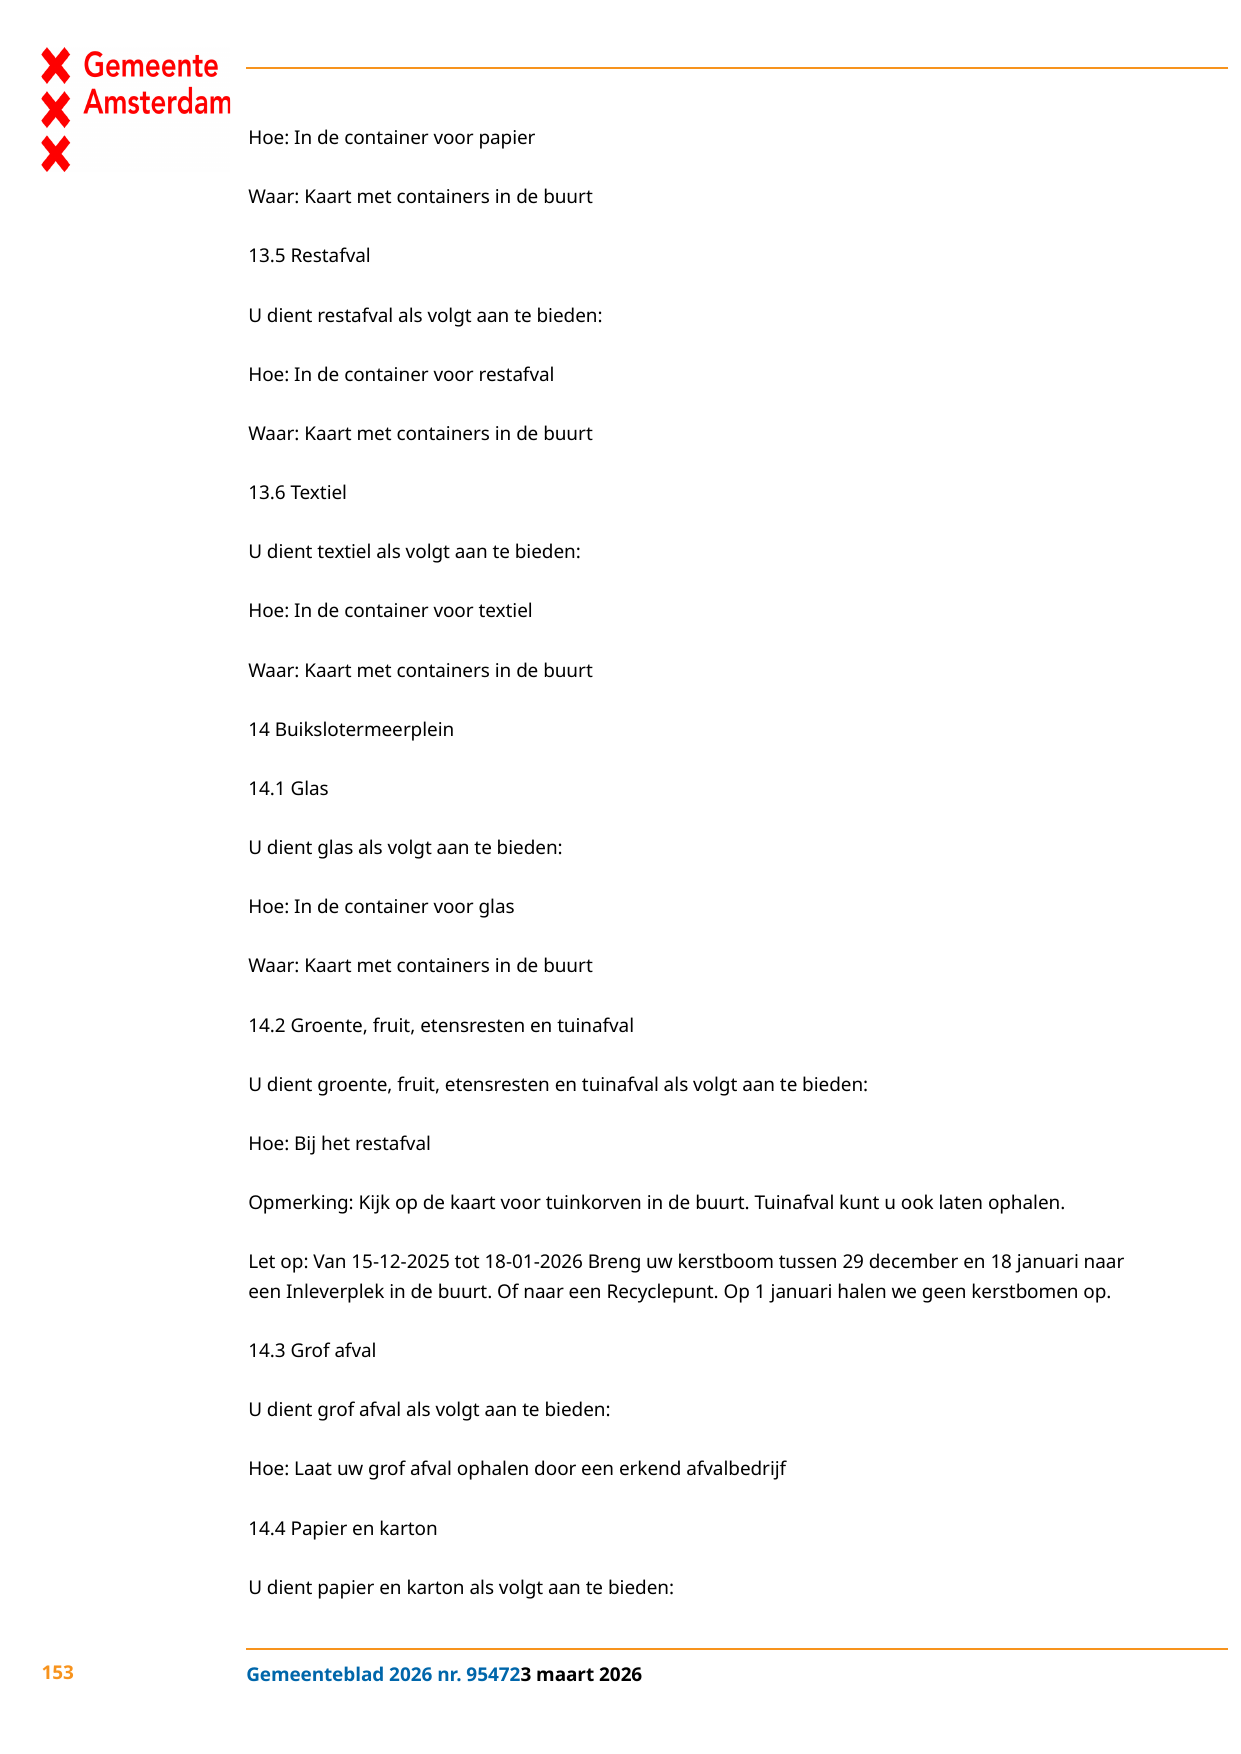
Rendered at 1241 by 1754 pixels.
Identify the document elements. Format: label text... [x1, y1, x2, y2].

text U dient textiel als volgt aan te bieden: [248, 538, 1152, 564]
text Hoe: In de container voor restafval [248, 361, 1152, 387]
text U dient grof afval als volgt aan te bieden: [248, 1396, 1152, 1422]
text 14.4 Papier en karton [248, 1515, 1152, 1541]
text 14.1 Glas [248, 775, 1152, 801]
text Hoe: In de container voor papier [248, 124, 1152, 150]
picture [41, 47, 231, 172]
text Waar: Kaart met containers in de buurt [248, 953, 1152, 978]
text U dient restafval als volgt aan te bieden: [248, 302, 1152, 328]
text 13.5 Restafval [248, 243, 1152, 268]
text Let op: Van 15-12-2025 tot 18-01-2026 Breng uw kerstboom tussen 29 december en 18 januari naar een Inleverplek in de buurt. Of naar een Recyclepunt. Op 1 januari halen we geen kerstbomen op. [248, 1248, 1152, 1304]
text 14.3 Grof afval [248, 1337, 1152, 1363]
text Opmerking: Kijk op de kaart voor tuinkorven in de buurt. Tuinafval kunt u ook laten ophalen. [248, 1189, 1152, 1215]
text Hoe: Laat uw grof afval ophalen door een erkend afvalbedrijf [248, 1456, 1152, 1481]
text Hoe: In de container voor glas [248, 893, 1152, 919]
text Hoe: In de container voor textiel [248, 598, 1152, 623]
text 14 Buikslotermeerplein [248, 716, 1152, 742]
text 14.2 Groente, fruit, etensresten en tuinafval [248, 1012, 1152, 1038]
text U dient glas als volgt aan te bieden: [248, 834, 1152, 860]
text U dient papier en karton als volgt aan te bieden: [248, 1574, 1152, 1600]
text 13.6 Textiel [248, 479, 1152, 505]
text Waar: Kaart met containers in de buurt [248, 183, 1152, 209]
text U dient groente, fruit, etensresten en tuinafval als volgt aan te bieden: [248, 1071, 1152, 1097]
text Hoe: Bij het restafval [248, 1130, 1152, 1156]
text Waar: Kaart met containers in de buurt [248, 657, 1152, 683]
text Waar: Kaart met containers in de buurt [248, 420, 1152, 446]
